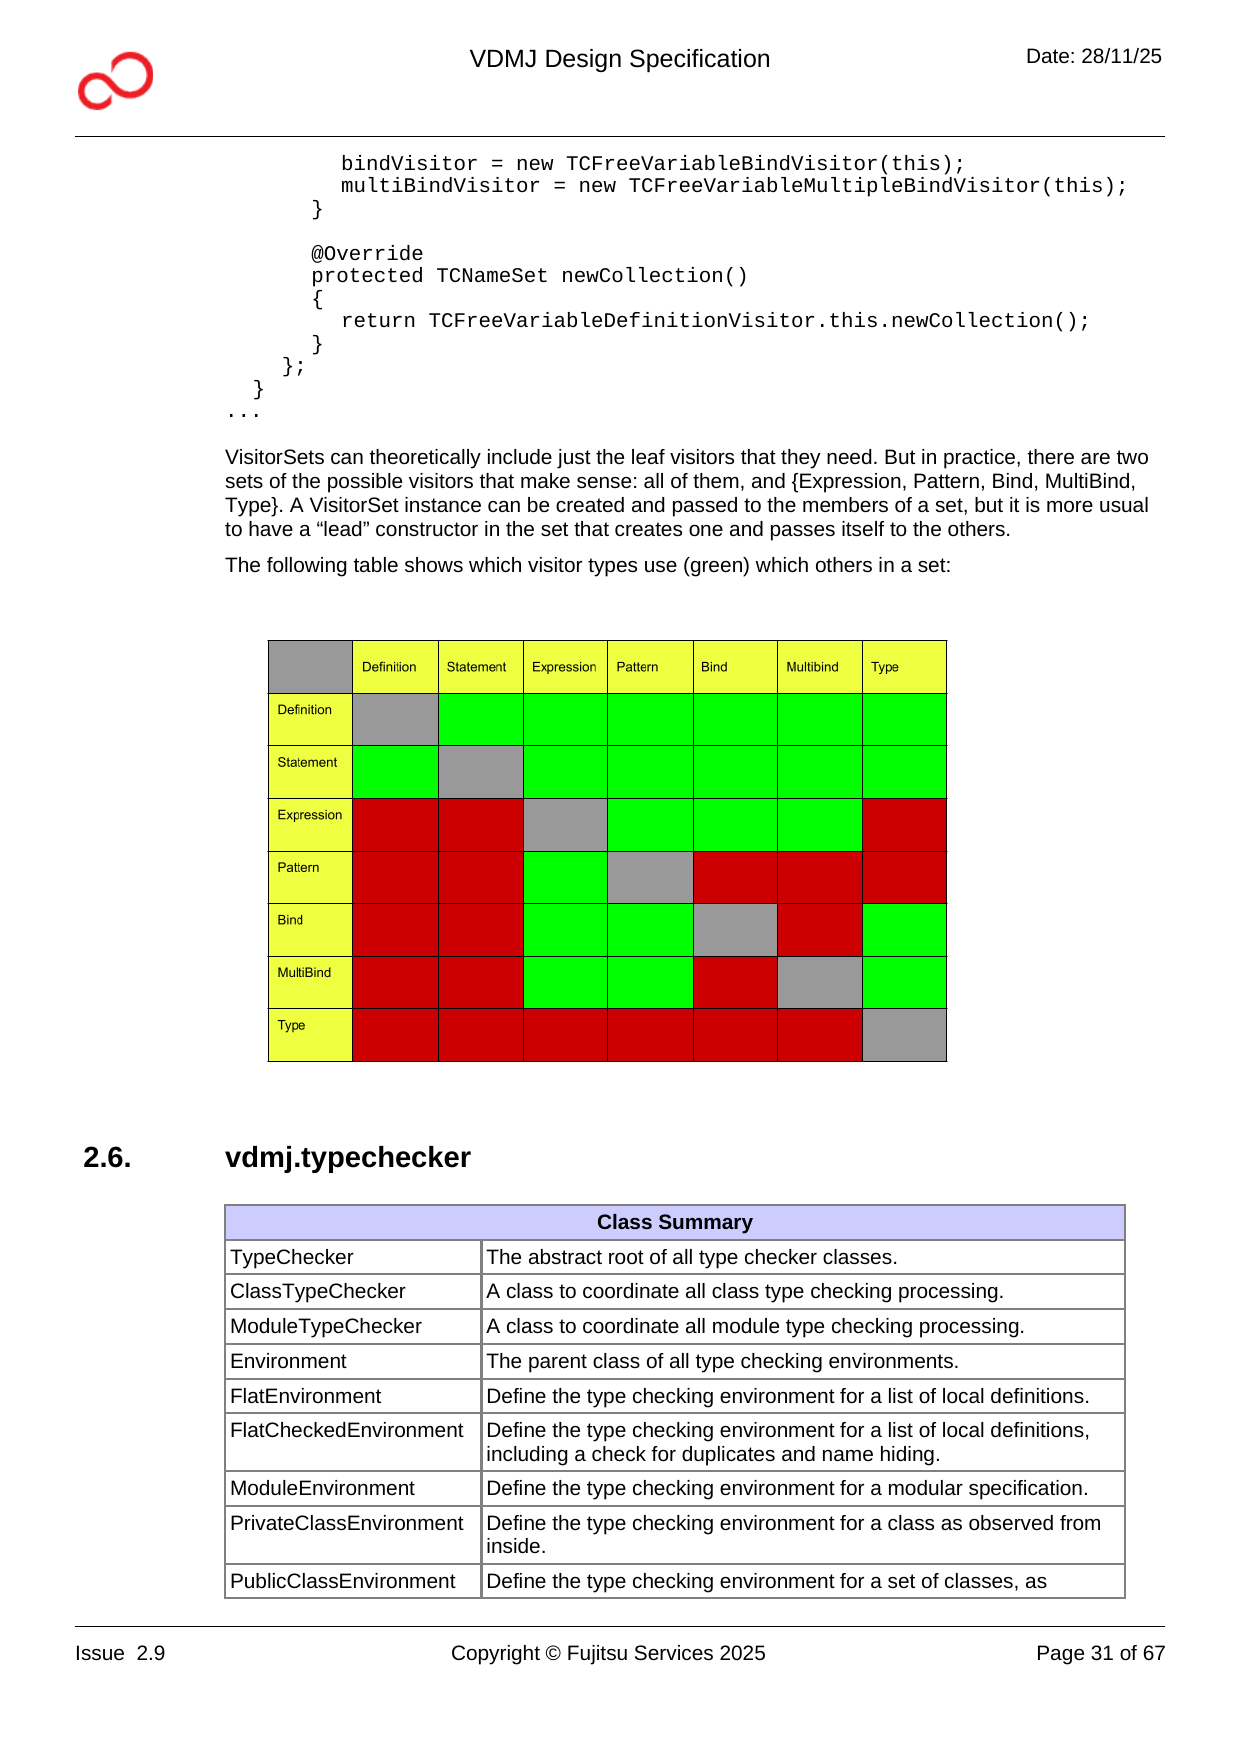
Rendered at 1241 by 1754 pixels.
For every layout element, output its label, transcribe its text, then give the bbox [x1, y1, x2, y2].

table_cell Define the type checking environment for a modular specification. [483, 1472, 1124, 1505]
table_cell FlatCheckedEnvironment [226, 1414, 480, 1470]
text bindVisitor = new TCFreeVariableBindVisitor(this); [225, 152, 1165, 175]
table_cell TypeChecker [226, 1241, 480, 1273]
table_cell Define the type checking environment for a list of local definitions, including a check for duplicates and name hiding. [483, 1414, 1124, 1470]
table_cell ClassTypeChecker [226, 1275, 480, 1308]
table_cell A class to coordinate all class type checking processing. [483, 1275, 1124, 1308]
text return TCFreeVariableDefinitionVisitor.this.newCollection(); [225, 310, 1165, 332]
picture [150, 589, 1091, 1119]
picture [78, 44, 153, 120]
table_cell FlatEnvironment [226, 1380, 480, 1412]
text }; [225, 355, 1165, 377]
table_header Class Summary [226, 1206, 1124, 1239]
text } [225, 377, 1165, 400]
text @Override [225, 242, 1165, 265]
table_cell Define the type checking environment for a list of local definitions. [483, 1380, 1124, 1412]
table_cell PublicClassEnvironment [226, 1565, 480, 1597]
subtitle vdmj.typechecker [75, 1119, 1165, 1174]
table_cell A class to coordinate all module type checking processing. [483, 1310, 1124, 1343]
table_cell Define the type checking environment for a class as observed from inside. [483, 1507, 1124, 1563]
text VisitorSets can theoretically include just the leaf visitors that they need. But in practice, there are two sets of the possible visitors that make sense: all of them, and {Expression, Pattern, Bind, MultiBind, Type}. A VisitorSet instance can be created and passed to the members of a set, but it is more usual to have a “lead” constructor in the set that creates one and passes itself to the others. [225, 445, 1165, 541]
text protected TCNameSet newCollection() [225, 265, 1165, 287]
text } [225, 197, 1165, 220]
text multiBindVisitor = new TCFreeVariableMultipleBindVisitor(this); [225, 175, 1165, 197]
table_cell Define the type checking environment for a set of classes, as [483, 1565, 1124, 1597]
table_cell The parent class of all type checking environments. [483, 1345, 1124, 1377]
table_cell ModuleTypeChecker [226, 1310, 480, 1343]
text ... [225, 400, 1165, 422]
table_cell The abstract root of all type checker classes. [483, 1241, 1124, 1273]
text The following table shows which visitor types use (green) which others in a set: [225, 553, 1165, 577]
table_cell PrivateClassEnvironment [226, 1507, 480, 1563]
table_cell Environment [226, 1345, 480, 1377]
table_cell ModuleEnvironment [226, 1472, 480, 1505]
text } [225, 332, 1165, 355]
text { [225, 287, 1165, 310]
